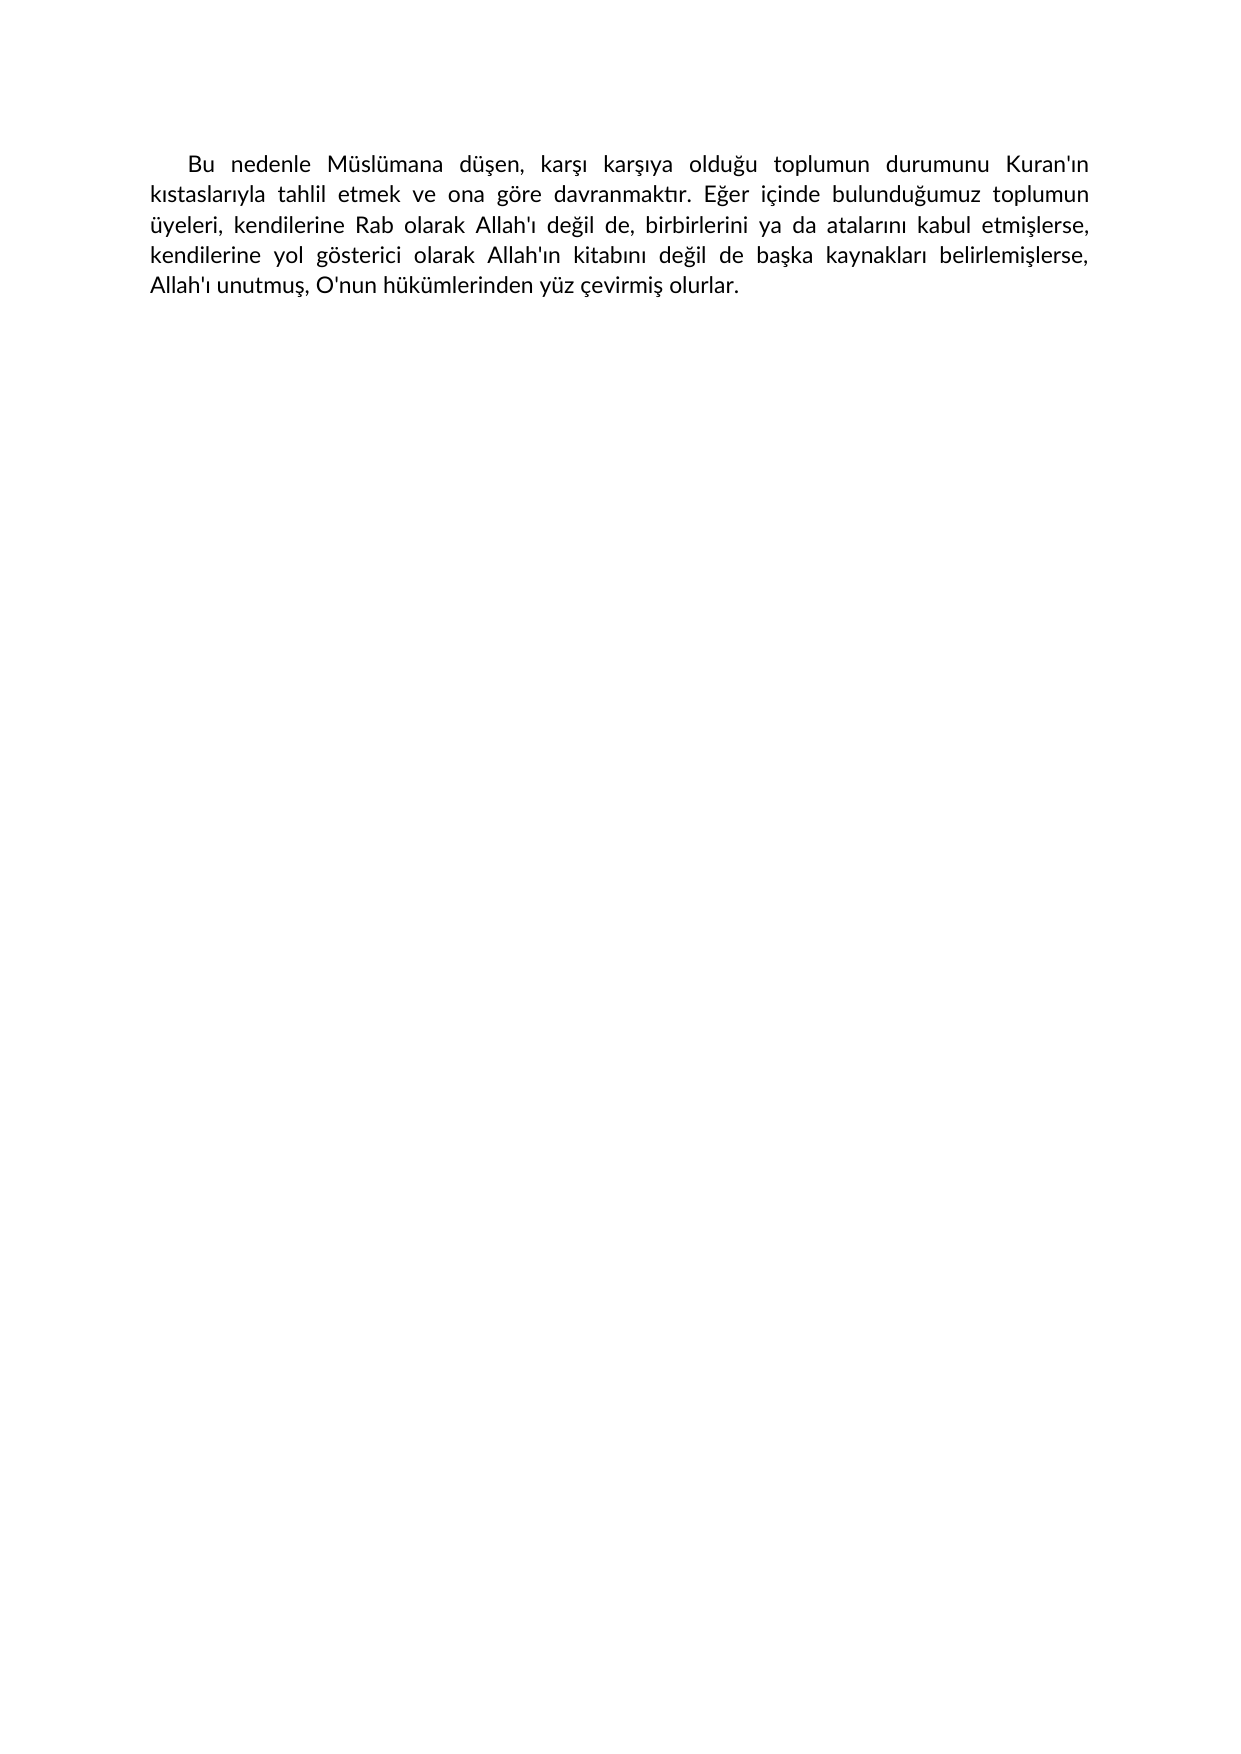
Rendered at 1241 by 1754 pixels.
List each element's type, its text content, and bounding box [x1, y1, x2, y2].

text Bu nedenle Müslümana düşen, karşı karşıya olduğu toplumun durumunu Kuran'ın kıstaslarıyla tahlil etmek ve ona göre davranmaktır. Eğer içinde bulunduğumuz toplumun üyeleri, kendilerine Rab olarak Allah'ı değil de, birbirlerini ya da atalarını kabul etmişlerse, kendilerine yol gösterici olarak Allah'ın kitabını değil de başka kaynakları belirlemişlerse, Allah'ı unutmuş, O'nun hükümlerinden yüz çevirmiş olurlar. [150, 150, 1090, 298]
